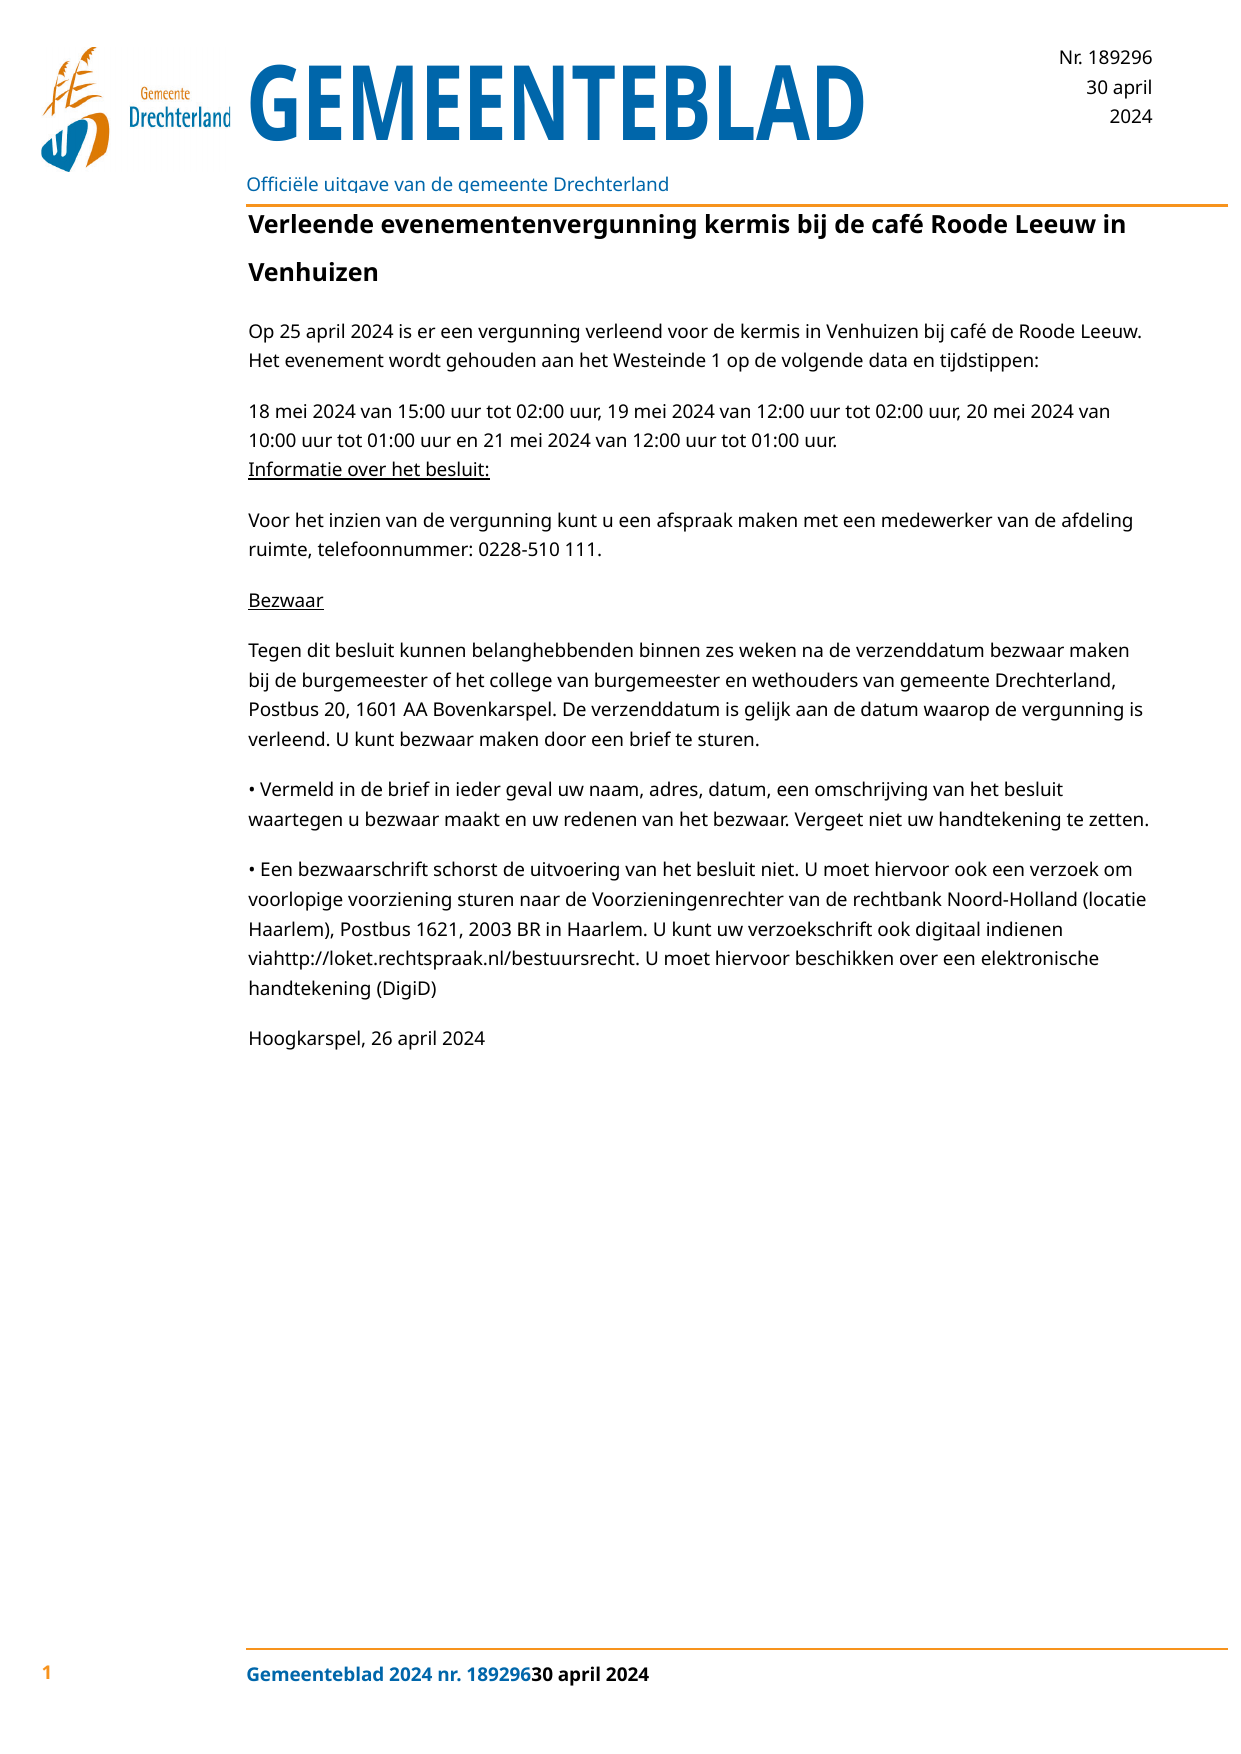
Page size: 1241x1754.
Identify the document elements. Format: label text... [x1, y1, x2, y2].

text Hoogkarspel, 26 april 2024 [248, 1025, 1152, 1051]
text Voor het inzien van de vergunning kunt u een afspraak maken met een medewerker van de afdeling ruimte, telefoonnummer: 0228-510 111. [248, 507, 1152, 562]
text Verleende evenementenvergunning kermis bij de café Roode Leeuw in Venhuizen [248, 207, 1152, 288]
text • Een bezwaarschrift schorst de uitvoering van het besluit niet. U moet hiervoor ook een verzoek om voorlopige voorziening sturen naar de Voorzieningenrechter van de rechtbank Noord-Holland (locatie Haarlem), Postbus 1621, 2003 BR in Haarlem. U kunt uw verzoekschrift ook digitaal indienen viahttp://loket.rechtspraak.nl/bestuursrecht. U moet hiervoor beschikken over een elektronische handtekening (DigiD) [248, 857, 1152, 1001]
picture [41, 158, 64, 172]
text Bezwaar [248, 587, 1152, 613]
table_header 18 mei 2024 van 15:00 uur tot 02:00 uur, 19 mei 2024 van 12:00 uur tot 02:00 uur, 20 mei 2024 van 10:00 uur tot 01:00 uur en 21 mei 2024 van 12:00 uur tot 01:00 uur. [248, 398, 1152, 453]
text Informatie over het besluit: [248, 457, 1152, 482]
picture [41, 47, 231, 172]
picture [226, 115, 231, 124]
text Op 25 april 2024 is er een vergunning verleend voor de kermis in Venhuizen bij café de Roode Leeuw. Het evenement wordt gehouden aan het Westeinde 1 op de volgende data en tijdstippen: [248, 318, 1152, 373]
text • Vermeld in de brief in ieder geval uw naam, adres, datum, een omschrijving van het besluit waartegen u bezwaar maakt en uw redenen van het bezwaar. Vergeet niet uw handtekening te zetten. [248, 777, 1152, 832]
text Tegen dit besluit kunnen belanghebbenden binnen zes weken na de verzenddatum bezwaar maken bij de burgemeester of het college van burgemeester en wethouders van gemeente Drechterland, Postbus 20, 1601 AA Bovenkarspel. De verzenddatum is gelijk aan de datum waarop de vergunning is verleend. U kunt bezwaar maken door een brief te sturen. [248, 637, 1152, 752]
